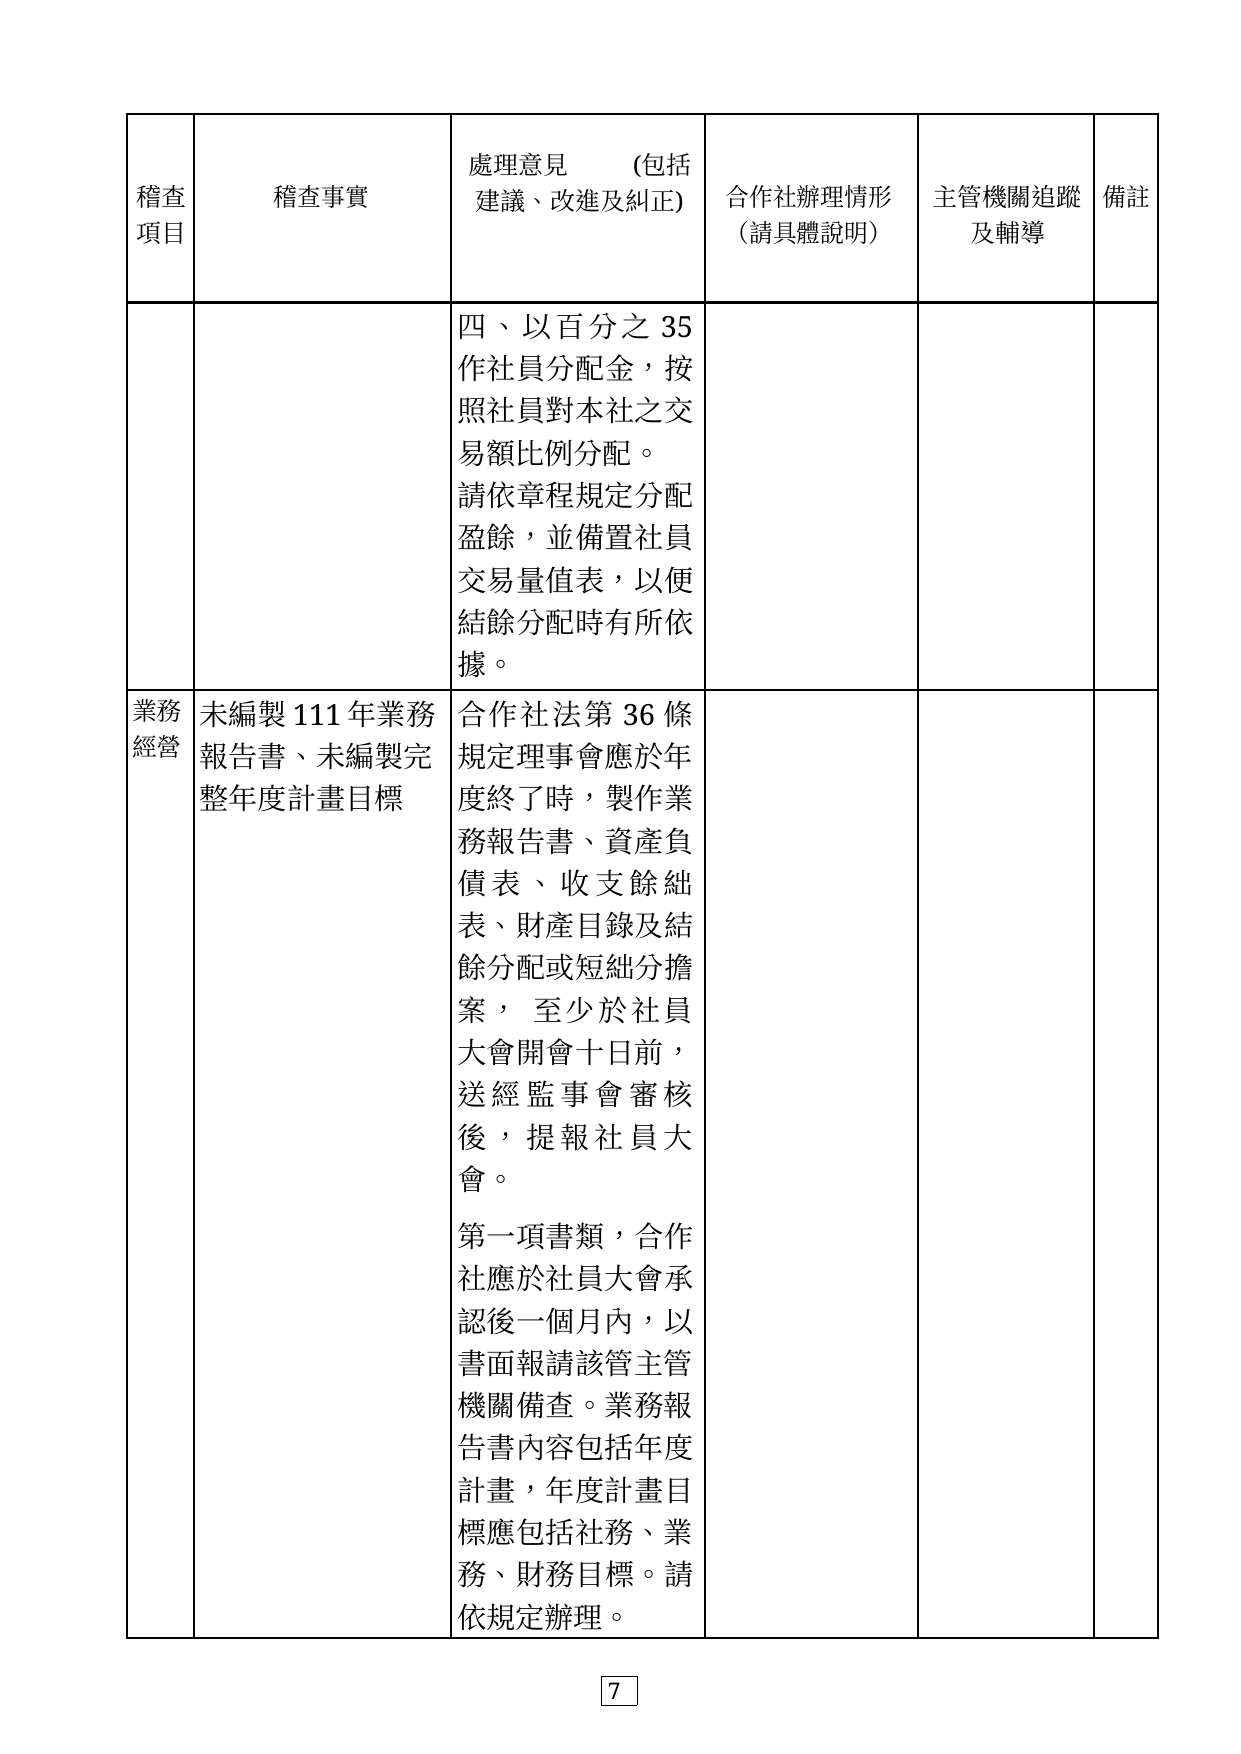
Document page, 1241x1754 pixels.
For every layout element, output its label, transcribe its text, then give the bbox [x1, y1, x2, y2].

table_header 合作社辦理情形 （請具體說明） [706, 115, 917, 301]
table_cell [1095, 304, 1157, 689]
table_cell [919, 691, 1093, 1637]
table_cell 業務經營 [128, 691, 193, 1199]
table_cell [919, 304, 1093, 689]
table_cell [195, 1199, 450, 1637]
table_header 稽查事實 [195, 115, 450, 301]
table_cell [128, 304, 193, 689]
table_cell 四、以百分之35作社員分配金，按照社員對本社之交易額比例分配。 請依章程規定分配盈餘，並備置社員交易量值表，以便結餘分配時有所依據。 [452, 304, 704, 689]
table_cell [706, 304, 917, 689]
table_cell 第一項書類，合作社應於社員大會承認後一個月內，以書面報請該管主管機關備查。業務報告書內容包括年度計畫，年度計畫目標應包括社務、業務、財務目標。請依規定辦理。 [452, 1199, 704, 1637]
table_cell 合作社法第36條規定理事會應於年度終了時，製作業務報告書、資產負債表、收支餘絀表、財產目錄及結餘分配或短絀分擔案， 至少於社員大會開會十日前，送經監事會審核後，提報社員大會。 [452, 691, 704, 1199]
table_header 稽查項目 [128, 115, 193, 301]
table_cell [195, 304, 450, 689]
table_header 主管機關追蹤及輔導 [919, 115, 1093, 301]
table_cell 未編製111年業務報告書、未編製完整年度計畫目標 [195, 691, 450, 1199]
table_header 處理意見 (包括建議、改進及糾正) [452, 115, 704, 301]
table_header 備註 [1095, 115, 1157, 301]
table_cell [1095, 691, 1157, 1637]
table_cell [128, 1199, 193, 1637]
table_cell [706, 691, 917, 1637]
